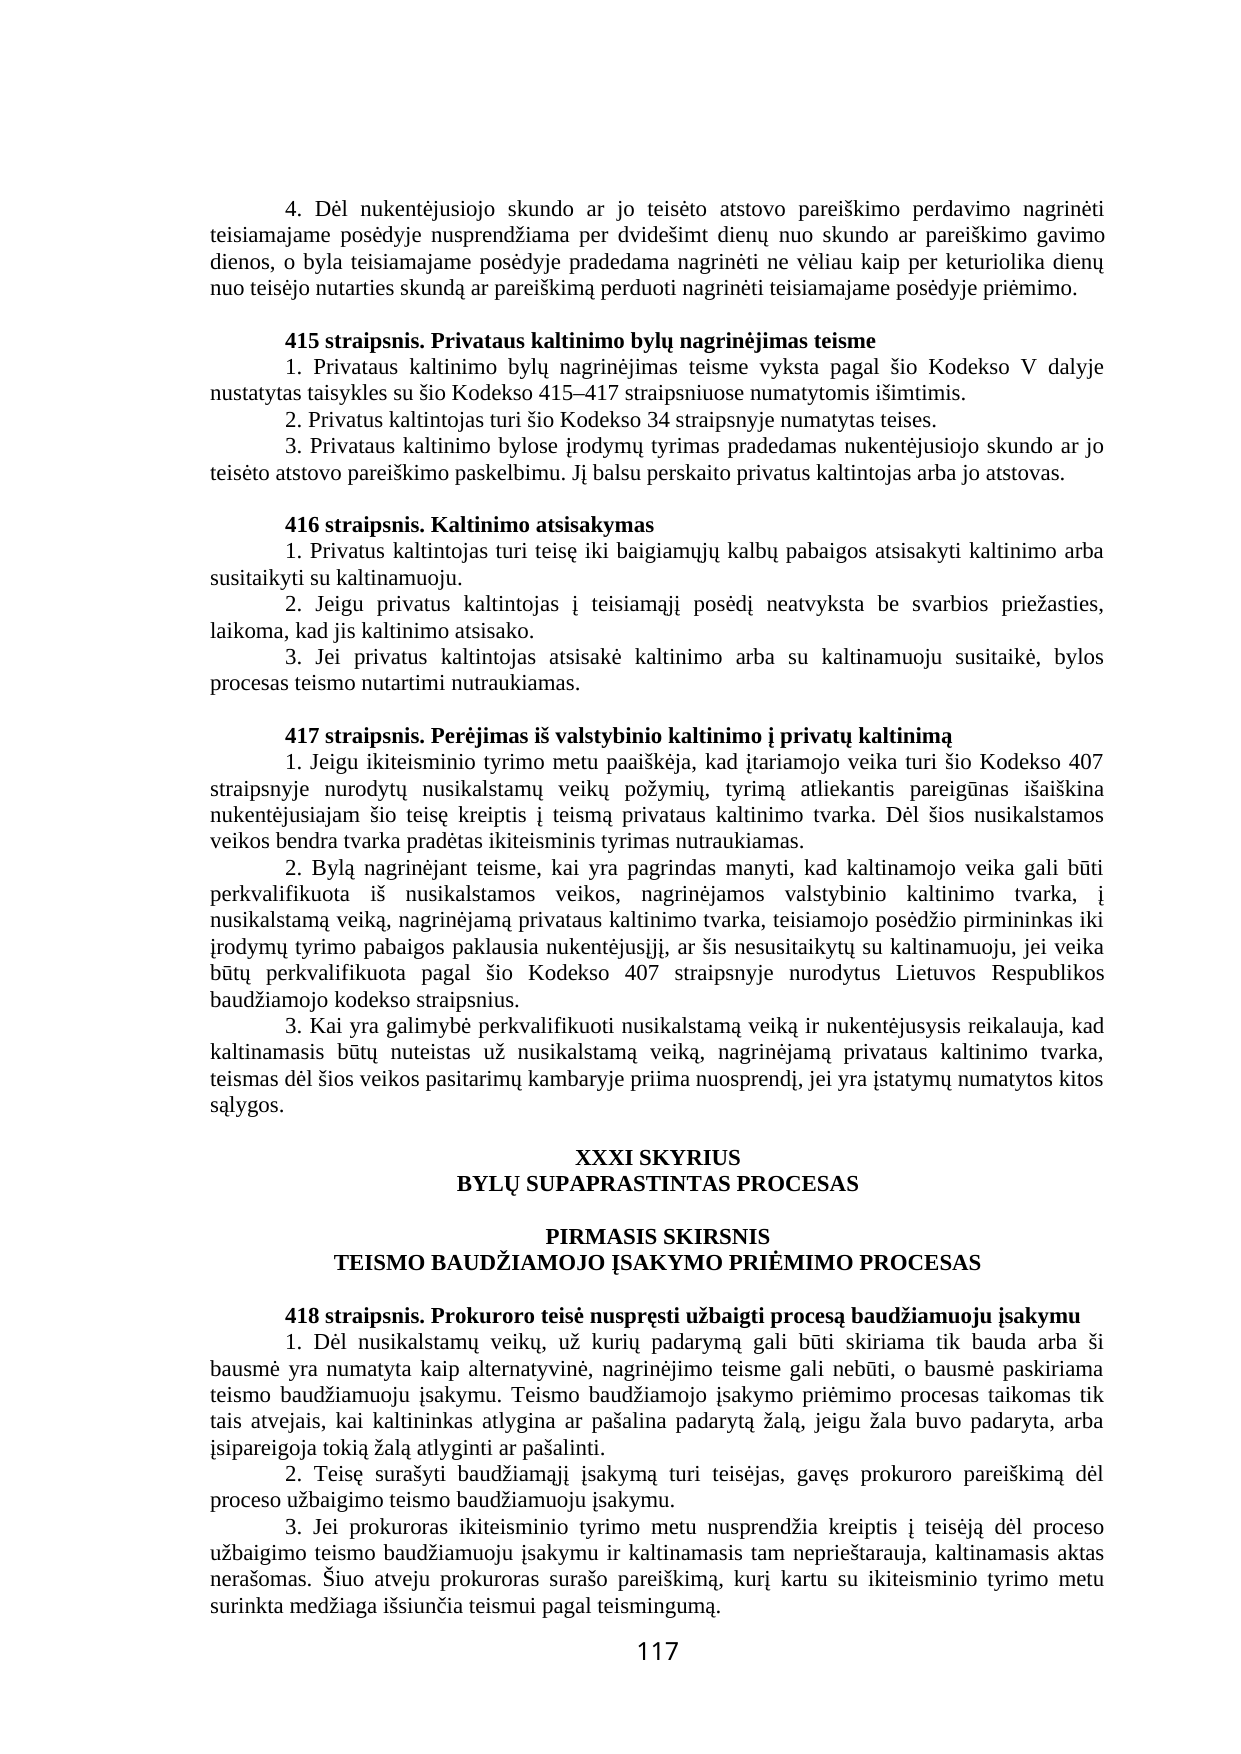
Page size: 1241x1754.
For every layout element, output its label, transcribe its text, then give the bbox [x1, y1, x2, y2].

text 415 straipsnis. Privataus kaltinimo bylų nagrinėjimas teisme [210, 327, 1106, 353]
text Bylų SUPAPRASTINTAS procesas [210, 1170, 1106, 1196]
text 4. Dėl nukentėjusiojo skundo ar jo teisėto atstovo pareiškimo perdavimo nagrinėti teisiamajame posėdyje nusprendžiama per dvidešimt dienų nuo skundo ar pareiškimo gavimo dienos, o byla teisiamajame posėdyje pradedama nagrinėti ne vėliau kaip per keturiolika dienų nuo teisėjo nutarties skundą ar pareiškimą perduoti nagrinėti teisiamajame posėdyje priėmimo. [210, 195, 1106, 300]
text 418 straipsnis. Prokuroro teisė nuspręsti užbaigti procesą baudžiamuoju įsakymu [285, 1302, 1106, 1328]
subtitle Pirmasis skirsnis [210, 1223, 1106, 1249]
text 3. Jei privatus kaltintojas atsisakė kaltinimo arba su kaltinamuoju susitaikė, bylos procesas teismo nutartimi nutraukiamas. [210, 643, 1106, 696]
text 1. Privatus kaltintojas turi teisę iki baigiamųjų kalbų pabaigos atsisakyti kaltinimo arba susitaikyti su kaltinamuoju. [210, 538, 1106, 590]
text 416 straipsnis. Kaltinimo atsisakymas [210, 511, 1106, 538]
text 1. Jeigu ikiteisminio tyrimo metu paaiškėja, kad įtariamojo veika turi šio Kodekso 407 straipsnyje nurodytų nusikalstamų veikų požymių, tyrimą atliekantis pareigūnas išaiškina nukentėjusiajam šio teisę kreiptis į teismą privataus kaltinimo tvarka. Dėl šios nusikalstamos veikos bendra tvarka pradėtas ikiteisminis tyrimas nutraukiamas. [210, 748, 1106, 854]
text 1. Dėl nusikalstamų veikų, už kurių padarymą gali būti skiriama tik bauda arba ši bausmė yra numatyta kaip alternatyvinė, nagrinėjimo teisme gali nebūti, o bausmė paskiriama teismo baudžiamuoju įsakymu. Teismo baudžiamojo įsakymo priėmimo procesas taikomas tik tais atvejais, kai kaltininkas atlygina ar pašalina padarytą žalą, jeigu žala buvo padaryta, arba įsipareigoja tokią žalą atlyginti ar pašalinti. [210, 1328, 1106, 1460]
text 2. Privatus kaltintojas turi šio Kodekso 34 straipsnyje numatytas teises. [210, 406, 1106, 432]
text 1. Privataus kaltinimo bylų nagrinėjimas teisme vyksta pagal šio Kodekso V dalyje nustatytas taisykles su šio Kodekso 415–417 straipsniuose numatytomis išimtimis. [210, 353, 1106, 406]
text 2. Jeigu privatus kaltintojas į teisiamąjį posėdį neatvyksta be svarbios priežasties, laikoma, kad jis kaltinimo atsisako. [210, 590, 1106, 643]
text 3. Kai yra galimybė perkvalifikuoti nusikalstamą veiką ir nukentėjusysis reikalauja, kad kaltinamasis būtų nuteistas už nusikalstamą veiką, nagrinėjamą privataus kaltinimo tvarka, teismas dėl šios veikos pasitarimų kambaryje priima nuosprendį, jei yra įstatymų numatytos kitos sąlygos. [210, 1012, 1106, 1117]
subtitle XXXI skyrius [210, 1144, 1106, 1170]
text 2. Teisę surašyti baudžiamąjį įsakymą turi teisėjas, gavęs prokuroro pareiškimą dėl proceso užbaigimo teismo baudžiamuoju įsakymu. [210, 1460, 1106, 1513]
text 3. Privataus kaltinimo bylose įrodymų tyrimas pradedamas nukentėjusiojo skundo ar jo teisėto atstovo pareiškimo paskelbimu. Jį balsu perskaito privatus kaltintojas arba jo atstovas. [210, 432, 1106, 485]
text 2. Bylą nagrinėjant teisme, kai yra pagrindas manyti, kad kaltinamojo veika gali būti perkvalifikuota iš nusikalstamos veikos, nagrinėjamos valstybinio kaltinimo tvarka, į nusikalstamą veiką, nagrinėjamą privataus kaltinimo tvarka, teisiamojo posėdžio pirmininkas iki įrodymų tyrimo pabaigos paklausia nukentėjusįjį, ar šis nesusitaikytų su kaltinamuoju, jei veika būtų perkvalifikuota pagal šio Kodekso 407 straipsnyje nurodytus Lietuvos Respublikos baudžiamojo kodekso straipsnius. [210, 854, 1106, 1012]
text TEISMO Baudžiamojo įsakymo PRIĖMIMO procesas [210, 1249, 1106, 1276]
text 417 straipsnis. Perėjimas iš valstybinio kaltinimo į privatų kaltinimą [210, 722, 1106, 748]
text 3. Jei prokuroras ikiteisminio tyrimo metu nusprendžia kreiptis į teisėją dėl proceso užbaigimo teismo baudžiamuoju įsakymu ir kaltinamasis tam neprieštarauja, kaltinamasis aktas nerašomas. Šiuo atveju prokuroras surašo pareiškimą, kurį kartu su ikiteisminio tyrimo metu surinkta medžiaga išsiunčia teismui pagal teismingumą. [210, 1513, 1106, 1618]
